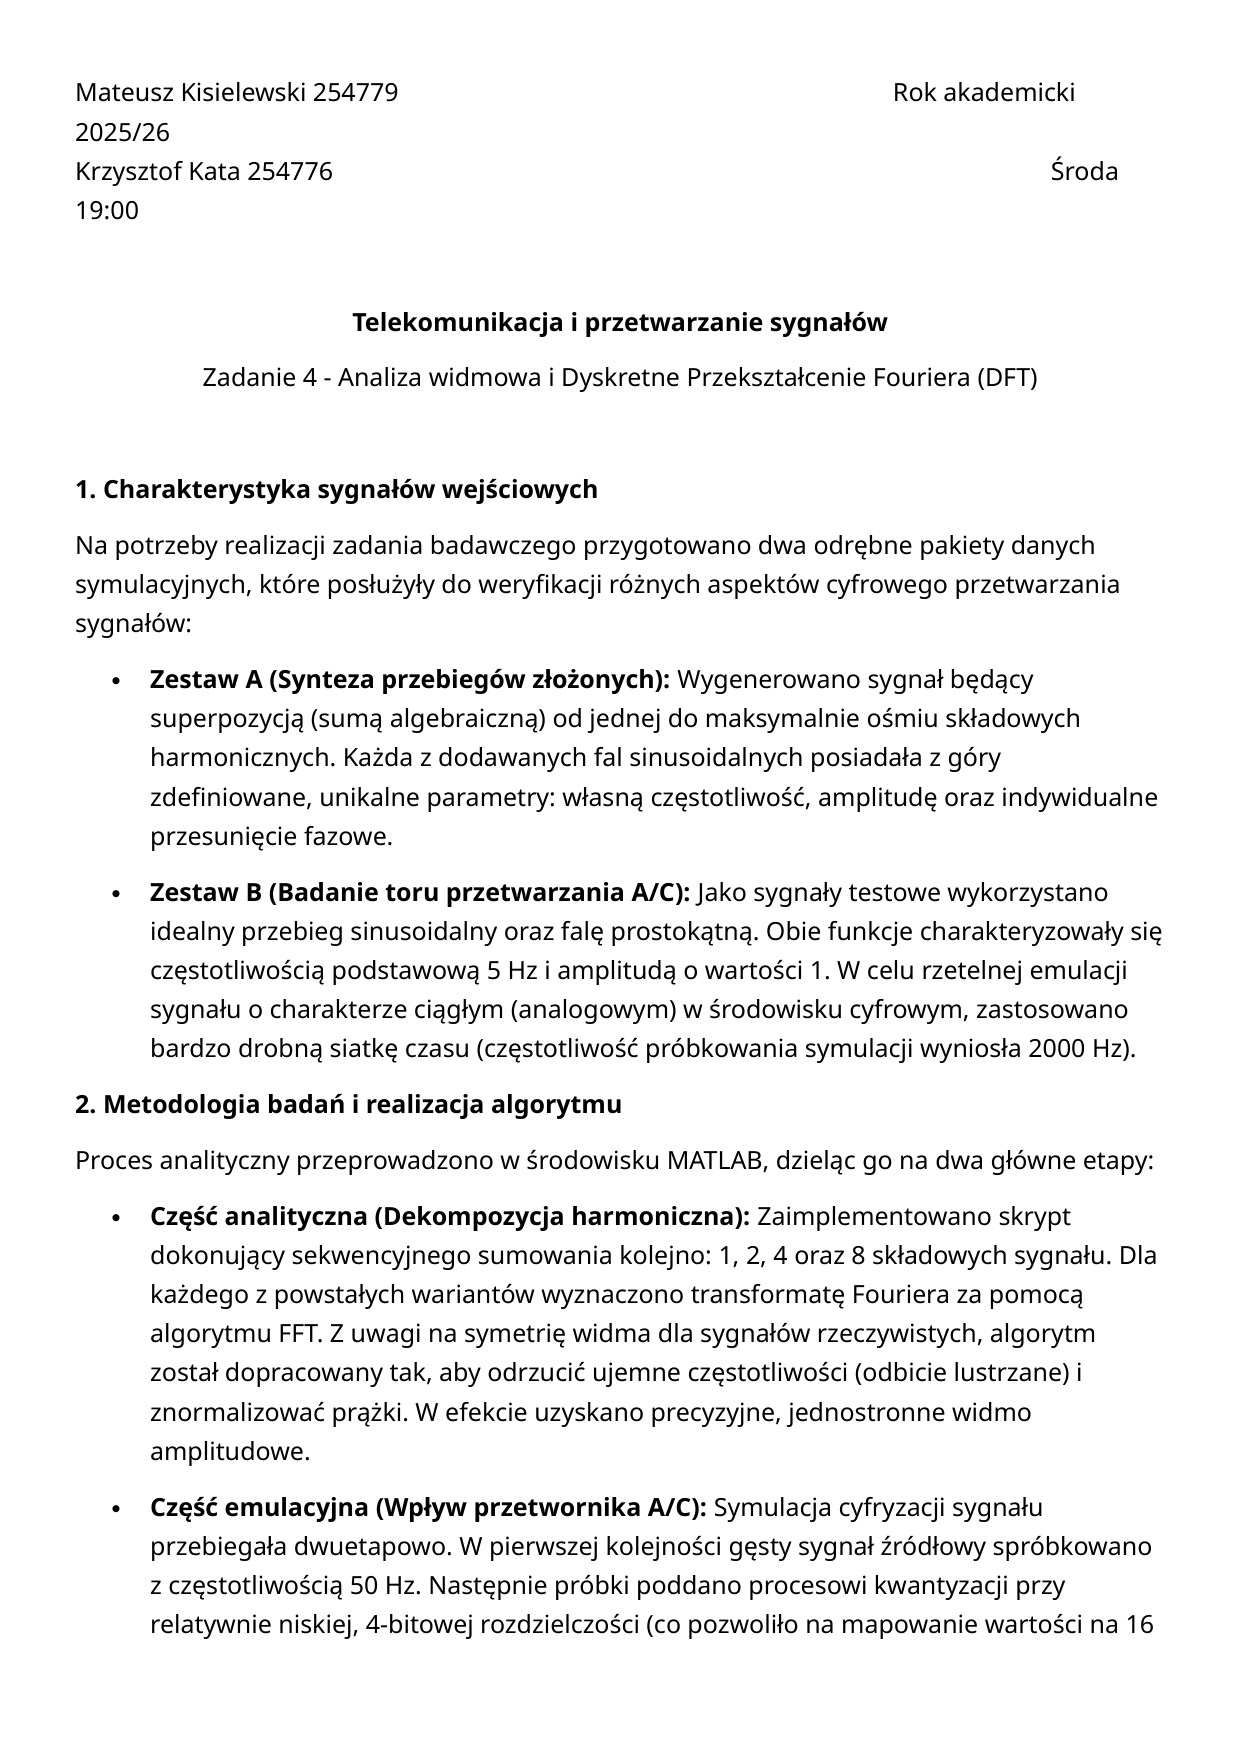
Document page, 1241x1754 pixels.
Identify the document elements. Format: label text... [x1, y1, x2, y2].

text Na potrzeby realizacji zadania badawczego przygotowano dwa odrębne pakiety danych symulacyjnych, które posłużyły do weryfikacji różnych aspektów cyfrowego przetwarzania sygnałów: [75, 527, 1165, 640]
list Część analityczna (Dekompozycja harmoniczna): Zaimplementowano skrypt dokonujący sekwencyjnego sumowania kolejno: 1, 2, 4 oraz 8 składowych sygnału. Dla każdego z powstałych wariantów wyznaczono transformatę Fouriera za pomocą algorytmu FFT. Z uwagi na symetrię widma dla sygnałów rzeczywistych, algorytm został dopracowany tak, aby odrzucić ujemne częstotliwości (odbicie lustrzane) i znormalizować prążki. W efekcie uzyskano precyzyjne, jednostronne widmo amplitudowe. [112, 1198, 1165, 1467]
list Część emulacyjna (Wpływ przetwornika A/C): Symulacja cyfryzacji sygnału przebiegała dwuetapowo. W pierwszej kolejności gęsty sygnał źródłowy spróbkowano z częstotliwością 50 Hz. Następnie próbki poddano procesowi kwantyzacji przy relatywnie niskiej, 4-bitowej rozdzielczości (co pozwoliło na mapowanie wartości na 16 [112, 1489, 1165, 1641]
text Mateusz Kisielewski 254779 Rok akademicki 2025/26 Krzysztof Kata 254776 Środa 19:00 [75, 75, 1165, 227]
text 2. Metodologia badań i realizacja algorytmu [75, 1087, 1165, 1121]
list Zestaw B (Badanie toru przetwarzania A/C): Jako sygnały testowe wykorzystano idealny przebieg sinusoidalny oraz falę prostokątną. Obie funkcje charakteryzowały się częstotliwością podstawową 5 Hz i amplitudą o wartości 1. W celu rzetelnej emulacji sygnału o charakterze ciągłym (analogowym) w środowisku cyfrowym, zastosowano bardzo drobną siatkę czasu (częstotliwość próbkowania symulacji wyniosła 2000 Hz). [112, 874, 1165, 1065]
text Zadanie 4 - Analiza widmowa i Dyskretne Przekształcenie Fouriera (DFT) [75, 360, 1165, 394]
text 1. Charakterystyka sygnałów wejściowych [75, 472, 1165, 506]
list Zestaw A (Synteza przebiegów złożonych): Wygenerowano sygnał będący superpozycją (sumą algebraiczną) od jednej do maksymalnie ośmiu składowych harmonicznych. Każda z dodawanych fal sinusoidalnych posiadała z góry zdefiniowane, unikalne parametry: własną częstotliwość, amplitudę oraz indywidualne przesunięcie fazowe. [112, 662, 1165, 852]
text Telekomunikacja i przetwarzanie sygnałów [75, 304, 1165, 338]
text Proces analityczny przeprowadzono w środowisku MATLAB, dzieląc go na dwa główne etapy: [75, 1142, 1165, 1177]
